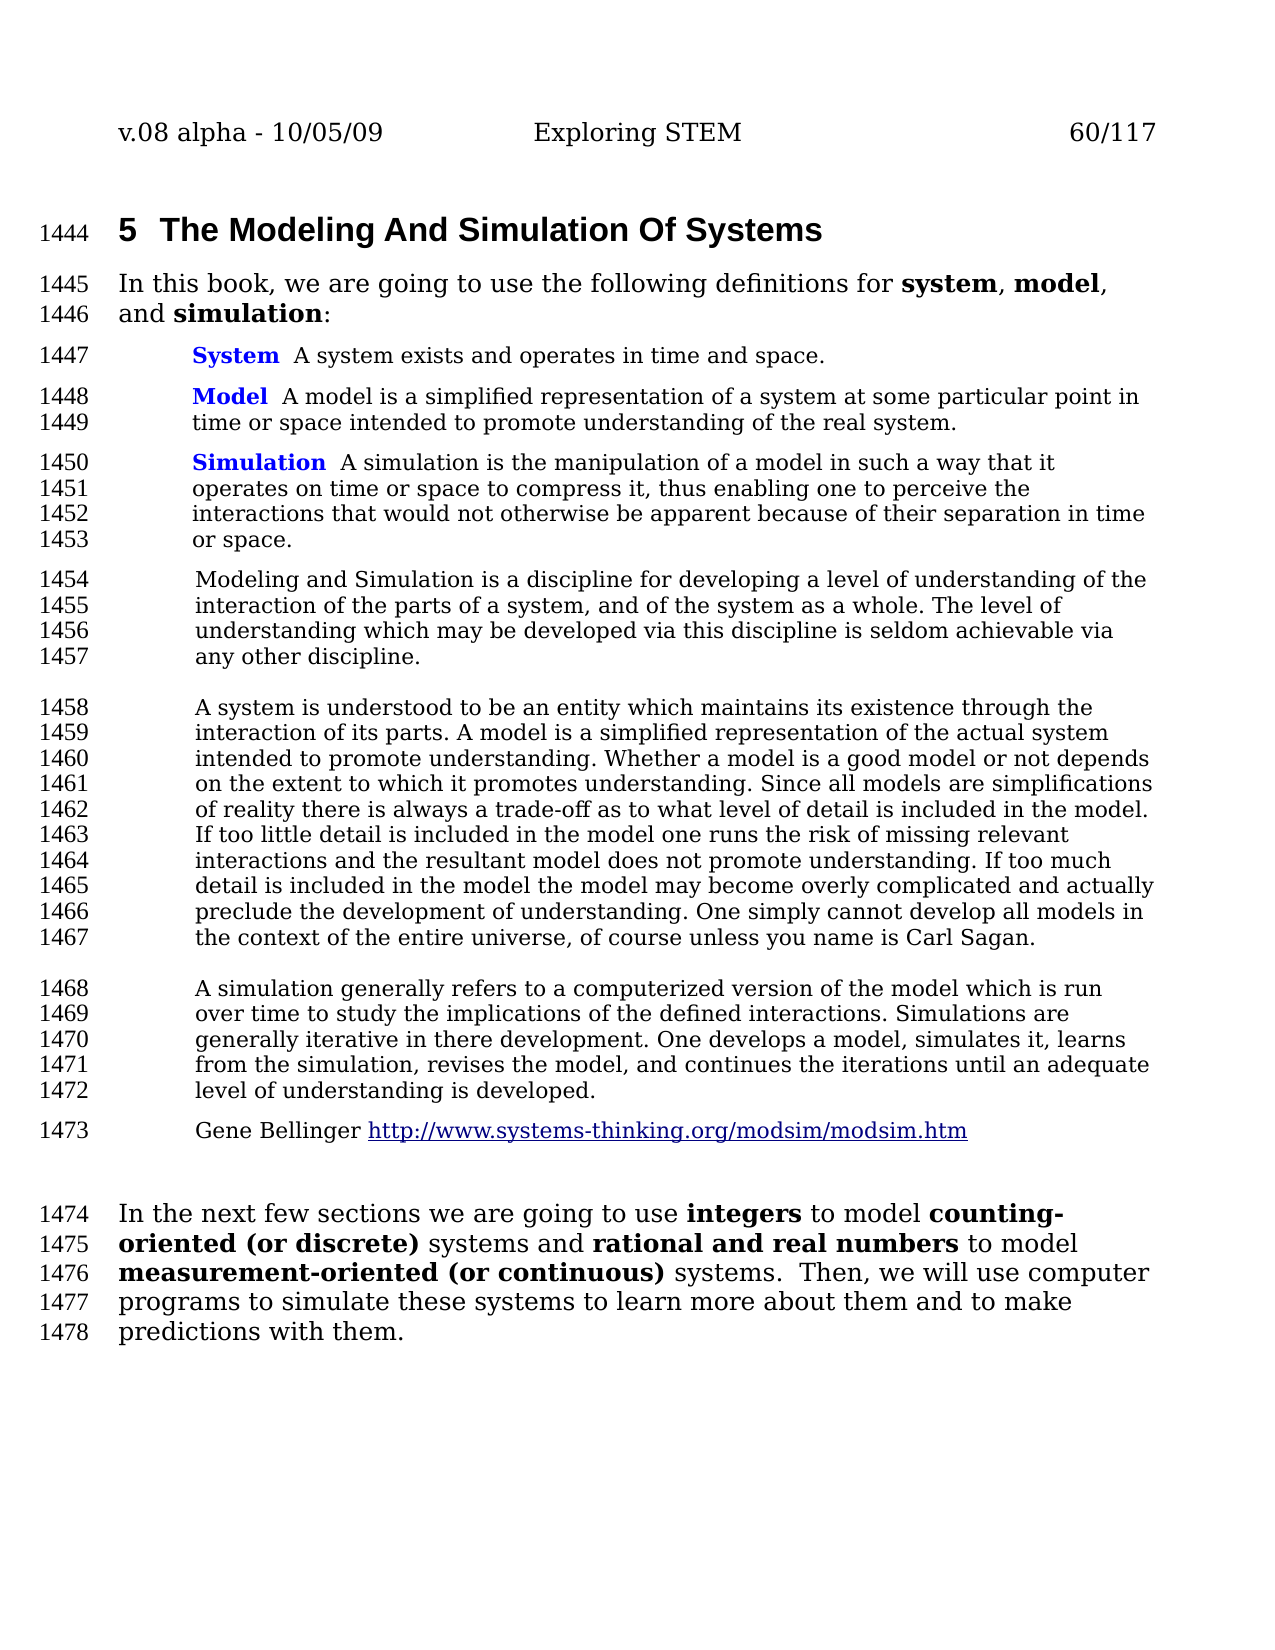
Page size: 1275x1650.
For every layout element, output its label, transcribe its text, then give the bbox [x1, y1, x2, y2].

subtitle The Modeling And Simulation Of Systems [118, 210, 1157, 248]
list System A system exists and operates in time and space. [162, 343, 1157, 369]
text Gene Bellinger http://www.systems-thinking.org/modsim/modsim.htm [195, 1118, 1157, 1144]
list Model A model is a simplified representation of a system at some particular point in time or space intended to promote understanding of the real system. [162, 384, 1157, 435]
text Modeling and Simulation is a discipline for developing a level of understanding of the interaction of the parts of a system, and of the system as a whole. The level of understanding which may be developed via this discipline is seldom achievable via any other discipline. A system is understood to be an entity which maintains its existence through the interaction of its parts. A model is a simplified representation of the actual system intended to promote understanding. Whether a model is a good model or not depends on the extent to which it promotes understanding. Since all models are simplifications of reality there is always a trade-off as to what level of detail is included in the model. If too little detail is included in the model one runs the risk of missing relevant interactions and the resultant model does not promote understanding. If too much detail is included in the model the model may become overly complicated and actually preclude the development of understanding. One simply cannot develop all models in the context of the entire universe, of course unless you name is Carl Sagan. A simulation generally refers to a computerized version of the model which is run over time to study the implications of the defined interactions. Simulations are generally iterative in there development. One develops a model, simulates it, learns from the simulation, revises the model, and continues the iterations until an adequate level of understanding is developed. [195, 567, 1157, 1103]
text In this book, we are going to use the following definitions for system, model, and simulation: [118, 269, 1157, 328]
text In the next few sections we are going to use integers to model counting-oriented (or discrete) systems and rational and real numbers to model measurement-oriented (or continuous) systems. Then, we will use computer programs to simulate these systems to learn more about them and to make predictions with them. [118, 1199, 1157, 1346]
list Simulation A simulation is the manipulation of a model in such a way that it operates on time or space to compress it, thus enabling one to perceive the interactions that would not otherwise be apparent because of their separation in time or space. [162, 450, 1157, 552]
